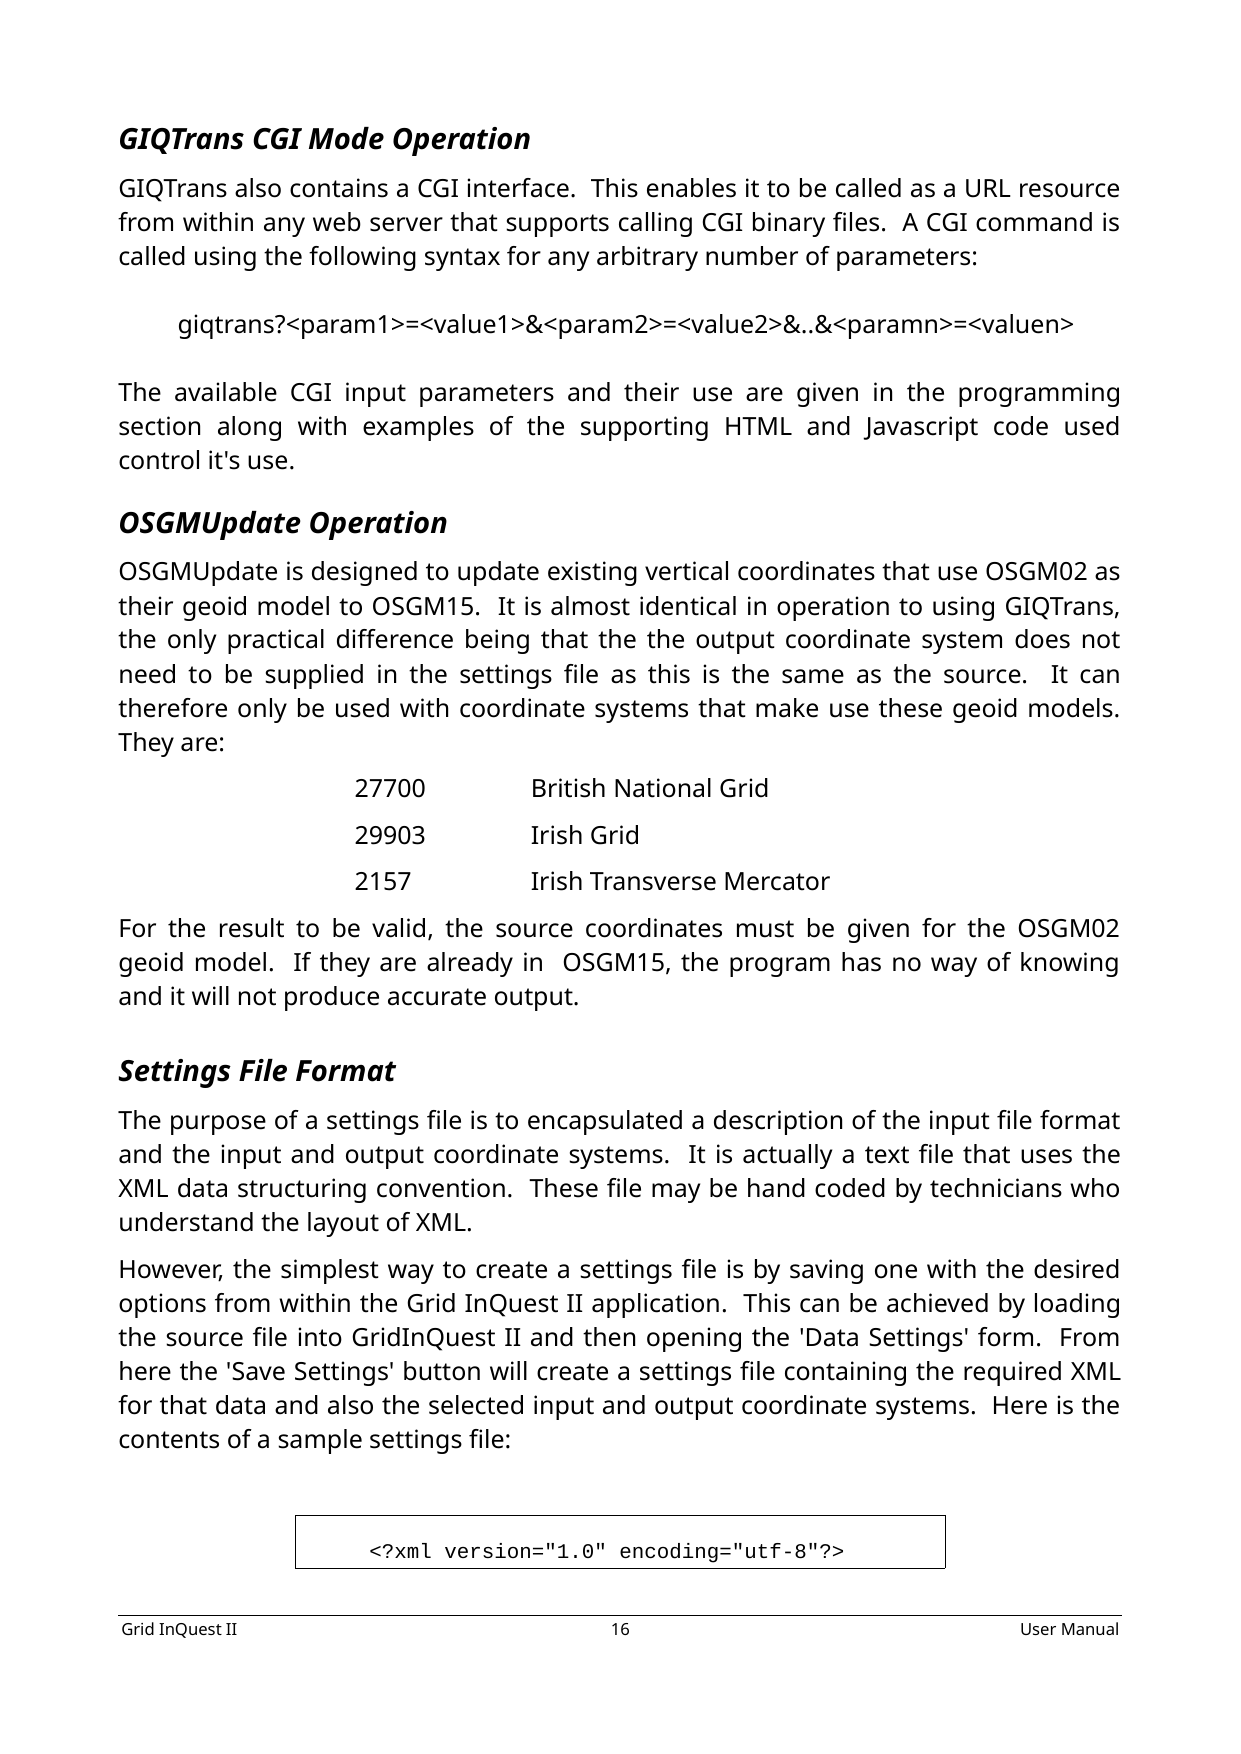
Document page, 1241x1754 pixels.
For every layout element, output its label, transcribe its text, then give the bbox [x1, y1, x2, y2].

text GIQTrans also contains a CGI interface. This enables it to be called as a URL resource from within any web server that supports calling CGI binary files. A CGI command is called using the following syntax for any arbitrary number of parameters: [118, 170, 1122, 272]
text For the result to be valid, the source coordinates must be given for the OSGM02 geoid model. If they are already in OSGM15, the program has no way of knowing and it will not produce accurate output. [118, 911, 1122, 1013]
text 27700 British National Grid [354, 771, 1122, 805]
subtitle GIQTrans CGI Mode Operation [118, 118, 1122, 158]
subtitle Settings File Format [118, 1050, 1122, 1090]
text The available CGI input parameters and their use are given in the programming section along with examples of the supporting HTML and Javascript code used control it's use. [118, 341, 1122, 477]
text However, the simplest way to create a settings file is by saving one with the desired options from within the Grid InQuest II application. This can be achieved by loading the source file into GridInQuest II and then opening the 'Data Settings' form. From here the 'Save Settings' button will create a settings file containing the required XML for that data and also the selected input and output coordinate systems. Here is the contents of a sample settings file: [118, 1251, 1122, 1456]
text 2157 Irish Transverse Mercator [354, 864, 1122, 898]
text 29903 Irish Grid [354, 817, 1122, 852]
text The purpose of a settings file is to encapsulated a description of the input file format and the input and output coordinate systems. It is actually a text file that uses the XML data structuring convention. These file may be hand coded by technicians who understand the layout of XML. [118, 1102, 1122, 1239]
subtitle OSGMUpdate Operation [118, 502, 1122, 542]
text giqtrans?<param1>=<value1>&<param2>=<value2>&..&<paramn>=<valuen> [177, 272, 1122, 341]
text <?xml version="1.0" encoding="utf-8"?> [296, 1538, 945, 1568]
text OSGMUpdate is designed to update existing vertical coordinates that use OSGM02 as their geoid model to OSGM15. It is almost identical in operation to using GIQTrans, the only practical difference being that the the output coordinate system does not need to be supplied in the settings file as this is the same as the source. It can therefore only be used with coordinate systems that make use these geoid models. They are: [118, 554, 1122, 758]
